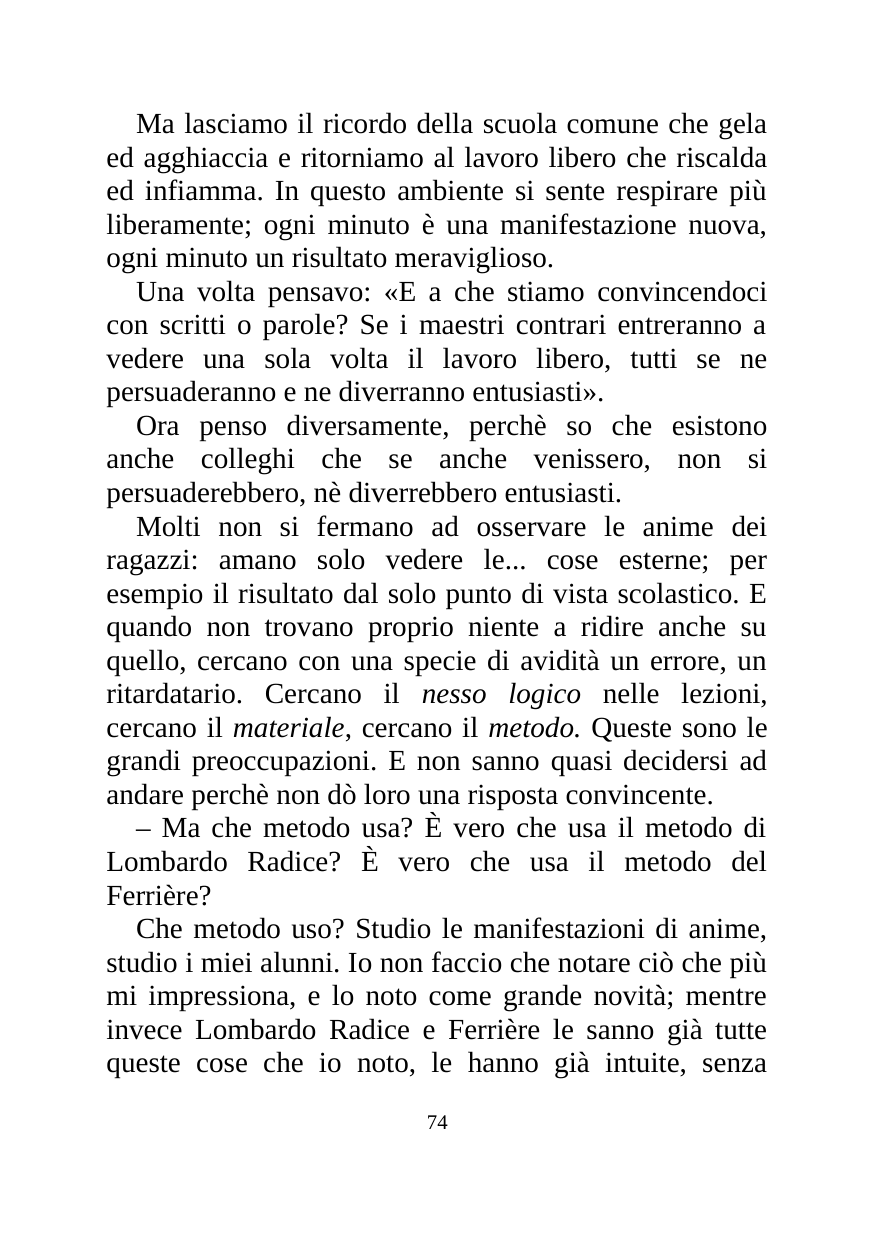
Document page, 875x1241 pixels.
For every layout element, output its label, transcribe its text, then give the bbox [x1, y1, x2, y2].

text Ma lasciamo il ricordo della scuola comune che gela ed agghiaccia e ritorniamo al lavoro libero che riscalda ed infiamma. In questo ambiente si sente respirare più liberamente; ogni minuto è una manifestazione nuova, ogni minuto un risultato meraviglioso. [106, 106, 768, 274]
text Molti non si fermano ad osservare le anime dei ragazzi: amano solo vedere le... cose esterne; per esempio il risultato dal solo punto di vista scolastico. E quando non trovano proprio niente a ridire anche su quello, cercano con una specie di avidità un errore, un ritardatario. Cercano il nesso logico nelle lezioni, cercano il materiale, cercano il metodo. Queste sono le grandi preoccupazioni. E non sanno quasi decidersi ad andare perchè non dò loro una risposta convincente. [106, 509, 768, 811]
text – Ma che metodo usa? È vero che usa il metodo di Lombardo Radice? È vero che usa il metodo del Ferrière? [106, 811, 768, 911]
text Una volta pensavo: «E a che stiamo convincendoci con scritti o parole? Se i maestri contrari entreranno a vedere una sola volta il lavoro libero, tutti se ne persuaderanno e ne diverranno entusiasti». [106, 274, 768, 408]
text Ora penso diversamente, perchè so che esistono anche colleghi che se anche venissero, non si persuaderebbero, nè diverrebbero entusiasti. [106, 408, 768, 509]
text Che metodo uso? Studio le manifestazioni di anime, studio i miei alunni. Io non faccio che notare ciò che più mi impressiona, e lo noto come grande novità; mentre invece Lombardo Radice e Ferrière le sanno già tutte queste cose che io noto, le hanno già intuite, senza [106, 911, 768, 1079]
